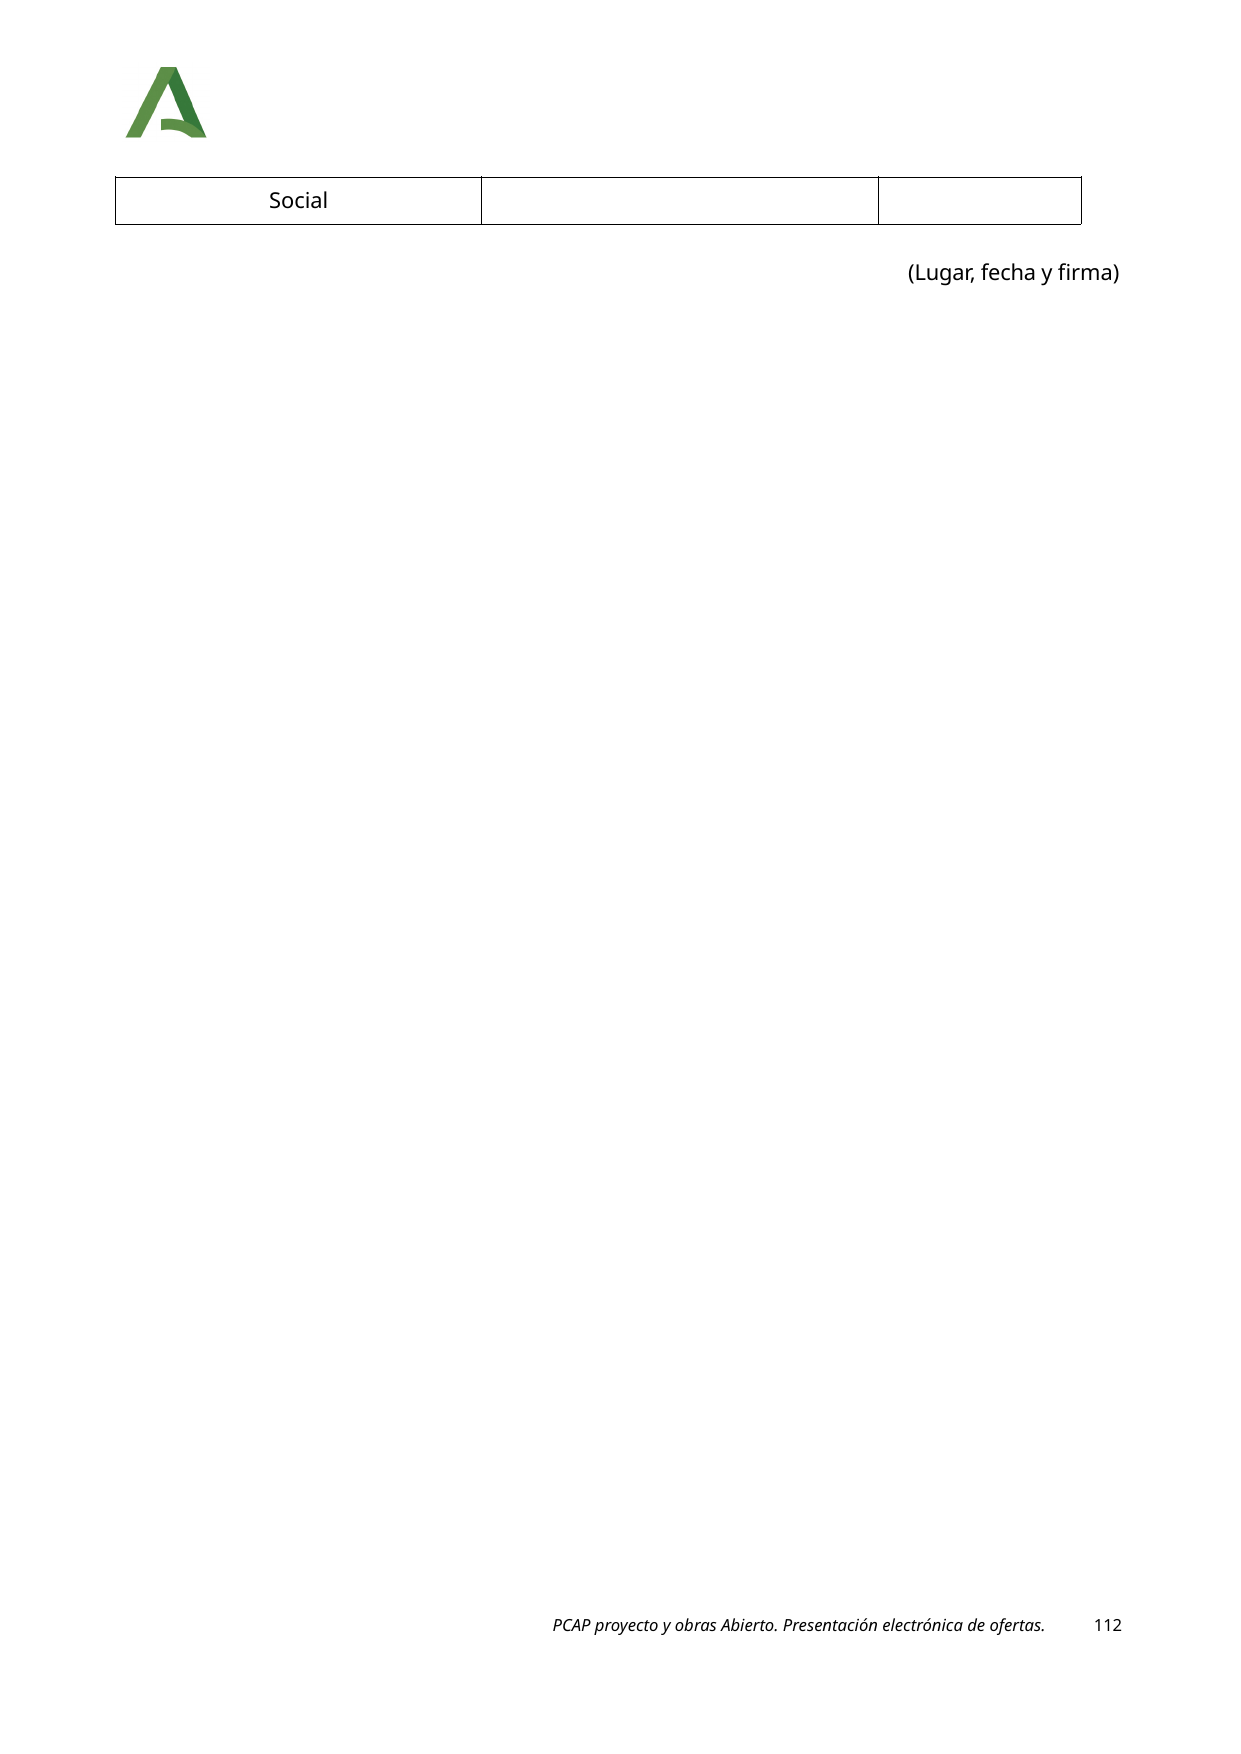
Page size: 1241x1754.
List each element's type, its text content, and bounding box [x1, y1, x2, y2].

text (Lugar, fecha y firma) [118, 257, 1122, 290]
picture [121, 62, 210, 142]
table_cell Social [116, 178, 481, 224]
table_cell [879, 178, 1081, 224]
table_cell [482, 178, 878, 224]
